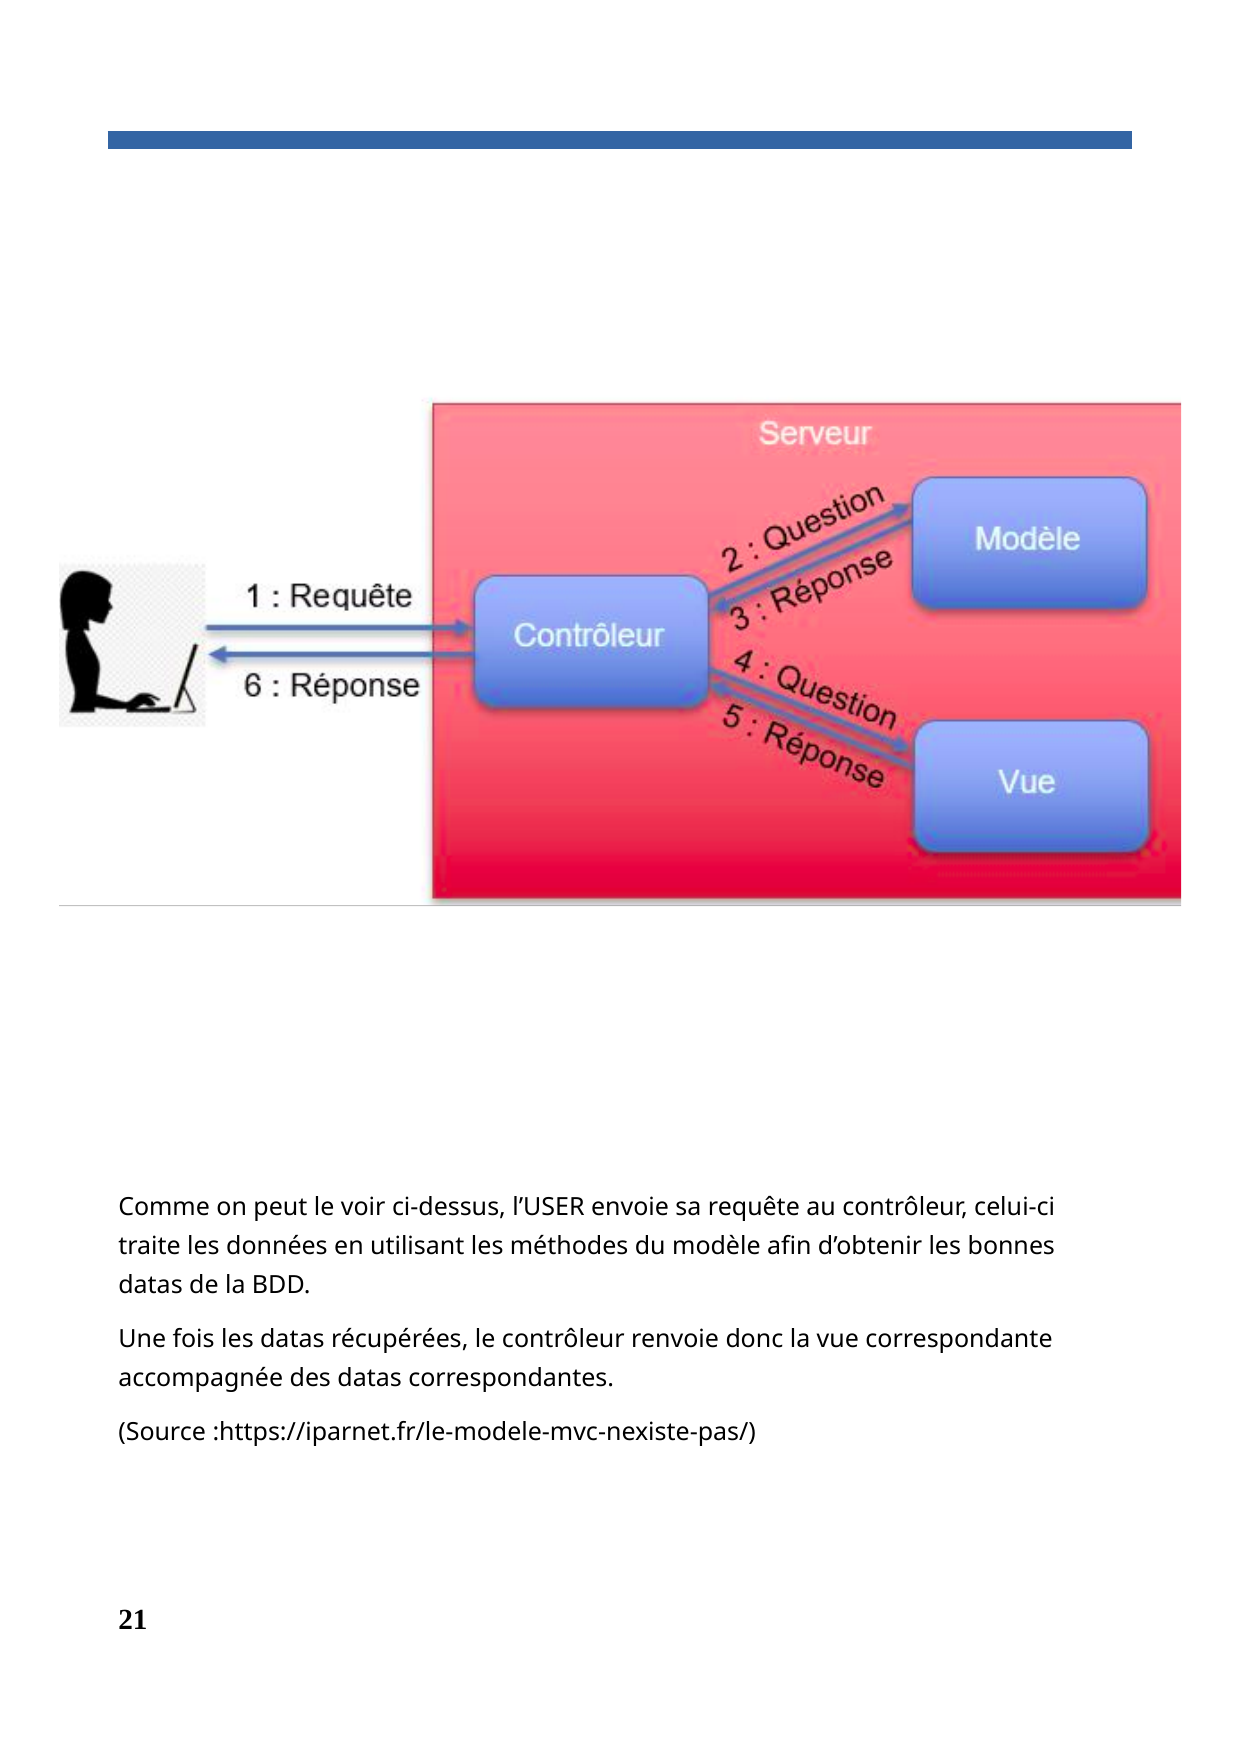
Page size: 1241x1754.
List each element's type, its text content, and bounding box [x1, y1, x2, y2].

text (Source :https://iparnet.fr/le-modele-mvc-nexiste-pas/) [118, 1414, 1122, 1448]
text Une fois les datas récupérées, le contrôleur renvoie donc la vue correspondante accompagnée des datas correspondantes. [118, 1321, 1122, 1394]
picture [59, 391, 1182, 915]
text Comme on peut le voir ci-dessus, l’USER envoie sa requête au contrôleur, celui-ci traite les données en utilisant les méthodes du modèle afin d’obtenir les bonnes datas de la BDD. [118, 1189, 1122, 1301]
